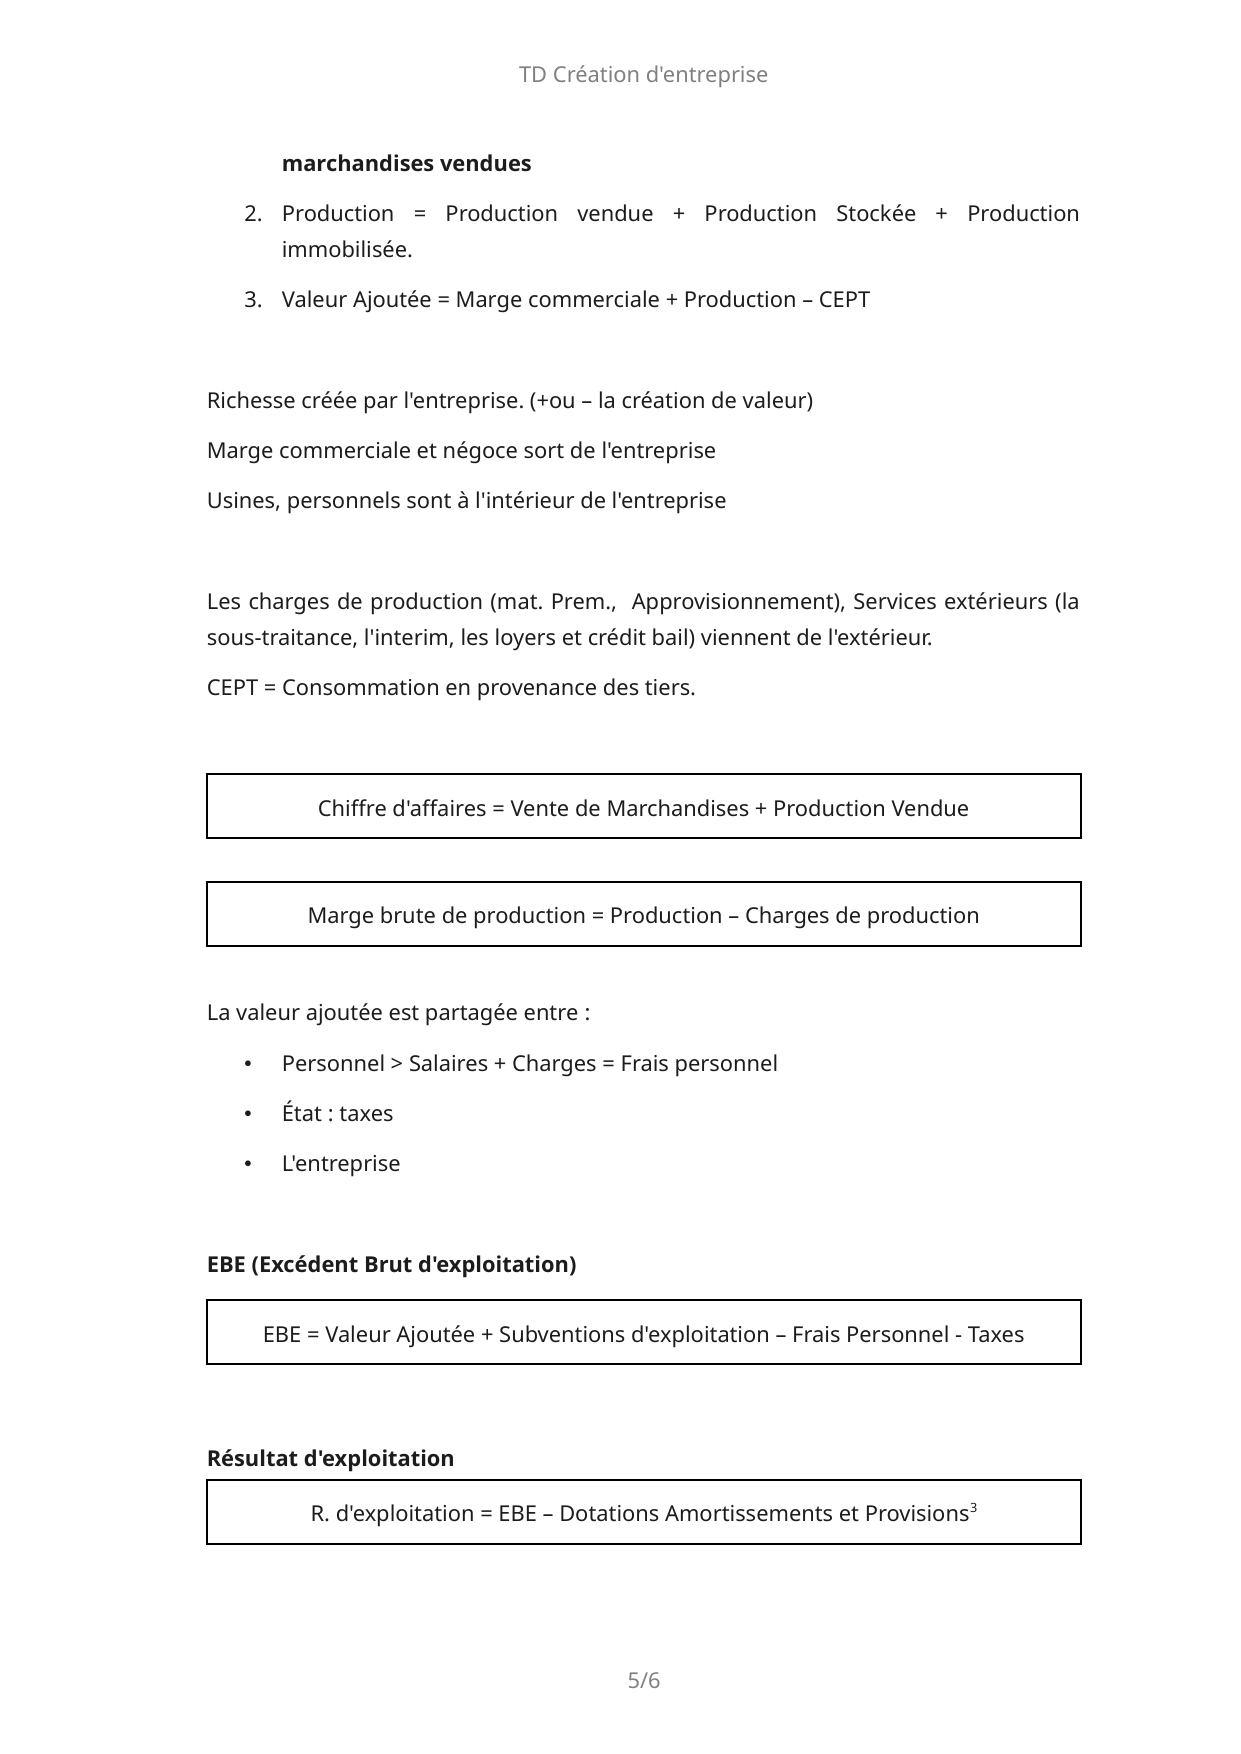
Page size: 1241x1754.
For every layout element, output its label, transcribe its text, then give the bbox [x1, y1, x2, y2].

table_header EBE = Valeur Ajoutée + Subventions d'exploitation – Frais Personnel - Taxes [208, 1301, 1080, 1363]
list État : taxes [244, 1098, 1081, 1128]
text La valeur ajoutée est partagée entre : [207, 997, 1081, 1027]
list L'entreprise [244, 1148, 1081, 1178]
table_header R. d'exploitation = EBE – Dotations Amortissements et Provisions [208, 1481, 1080, 1543]
text Résultat d'exploitation [207, 1443, 1081, 1473]
text Les charges de production (mat. Prem., Approvisionnement), Services extérieurs (la sous-traitance, l'interim, les loyers et crédit bail) viennent de l'extérieur. [207, 586, 1081, 652]
text CEPT = Consommation en provenance des tiers. [207, 672, 1081, 702]
list Valeur Ajoutée = Marge commerciale + Production – CEPT [244, 284, 1081, 314]
list marchandises vendues [244, 148, 1081, 178]
table_header Marge brute de production = Production – Charges de production [208, 883, 1080, 945]
text Richesse créée par l'entreprise. (+ou – la création de valeur) [207, 385, 1081, 415]
text Marge commerciale et négoce sort de l'entreprise [207, 435, 1081, 465]
text Usines, personnels sont à l'intérieur de l'entreprise [207, 486, 1081, 515]
list Personnel > Salaires + Charges = Frais personnel [244, 1048, 1081, 1077]
table_header Chiffre d'affaires = Vente de Marchandises + Production Vendue [208, 775, 1080, 837]
text EBE (Excédent Brut d'exploitation) [207, 1249, 1081, 1279]
list Production = Production vendue + Production Stockée + Production immobilisée. [244, 198, 1081, 264]
